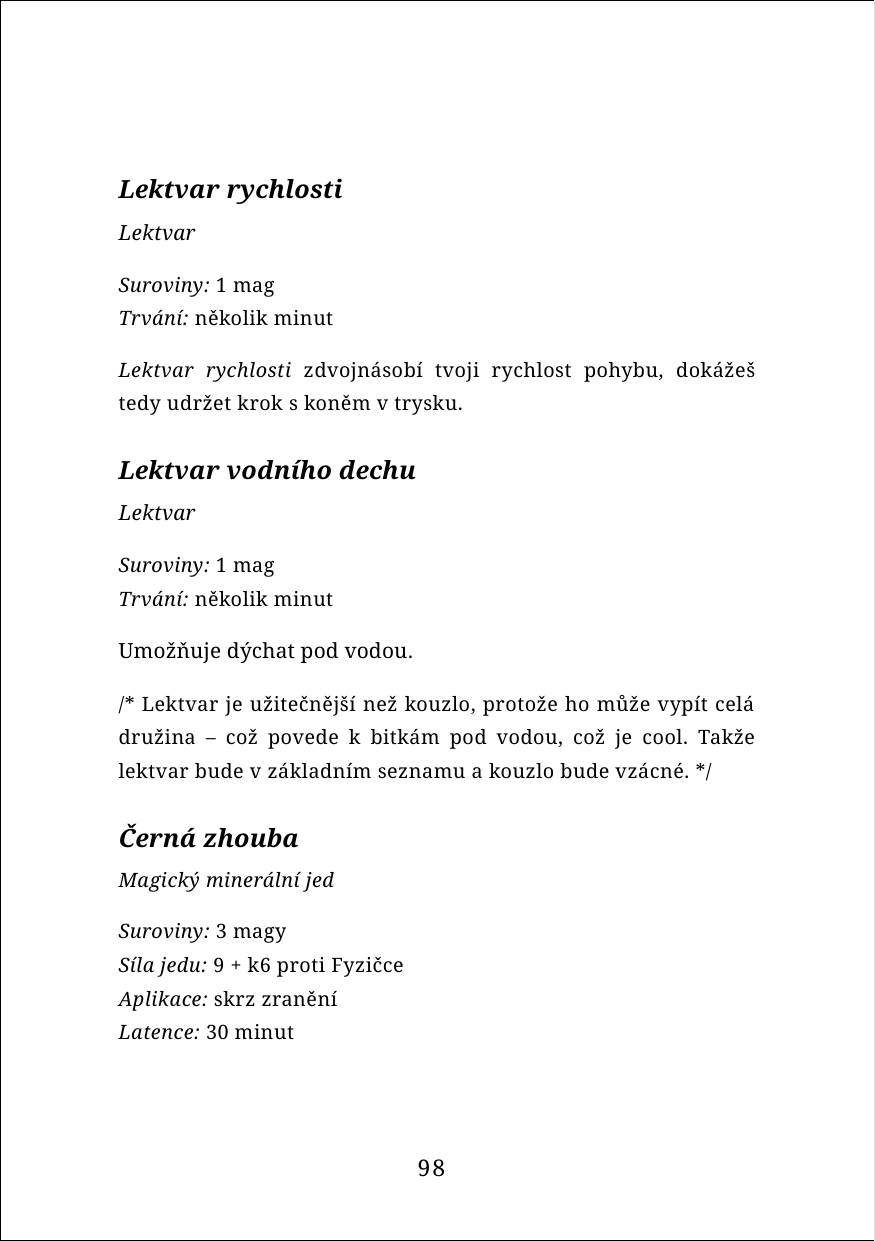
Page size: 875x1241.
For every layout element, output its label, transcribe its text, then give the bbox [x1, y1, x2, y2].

subtitle Lektvar vodního dechu [118, 453, 756, 487]
text Lektvar [118, 218, 756, 246]
subtitle Černá zhouba [118, 820, 756, 854]
text Lektvar [118, 498, 756, 527]
text Suroviny: 1 mag Trvání: několik minut [118, 271, 756, 331]
text Lektvar rychlosti zdvojnásobí tvoji rychlost pohybu, dokážeš tedy udržet krok s koněm v trysku. [118, 356, 756, 416]
text Magický minerální jed [118, 866, 756, 893]
text Suroviny: 1 mag Trvání: několik minut [118, 552, 756, 612]
text /* Lektvar je užitečnější než kouzlo, protože ho může vypít celá družina – což povede k bitkám pod vodou, což je cool. Takže lektvar bude v základním seznamu a kouzlo bude vzácné. */ [118, 690, 756, 784]
text Suroviny: 3 magy Síla jedu: 9 + k6 proti Fyzičce Aplikace: skrz zranění Latence: 30 minut [118, 917, 756, 1045]
text Umožňuje dýchat pod vodou. [118, 637, 756, 665]
subtitle Lektvar rychlosti [118, 172, 756, 206]
